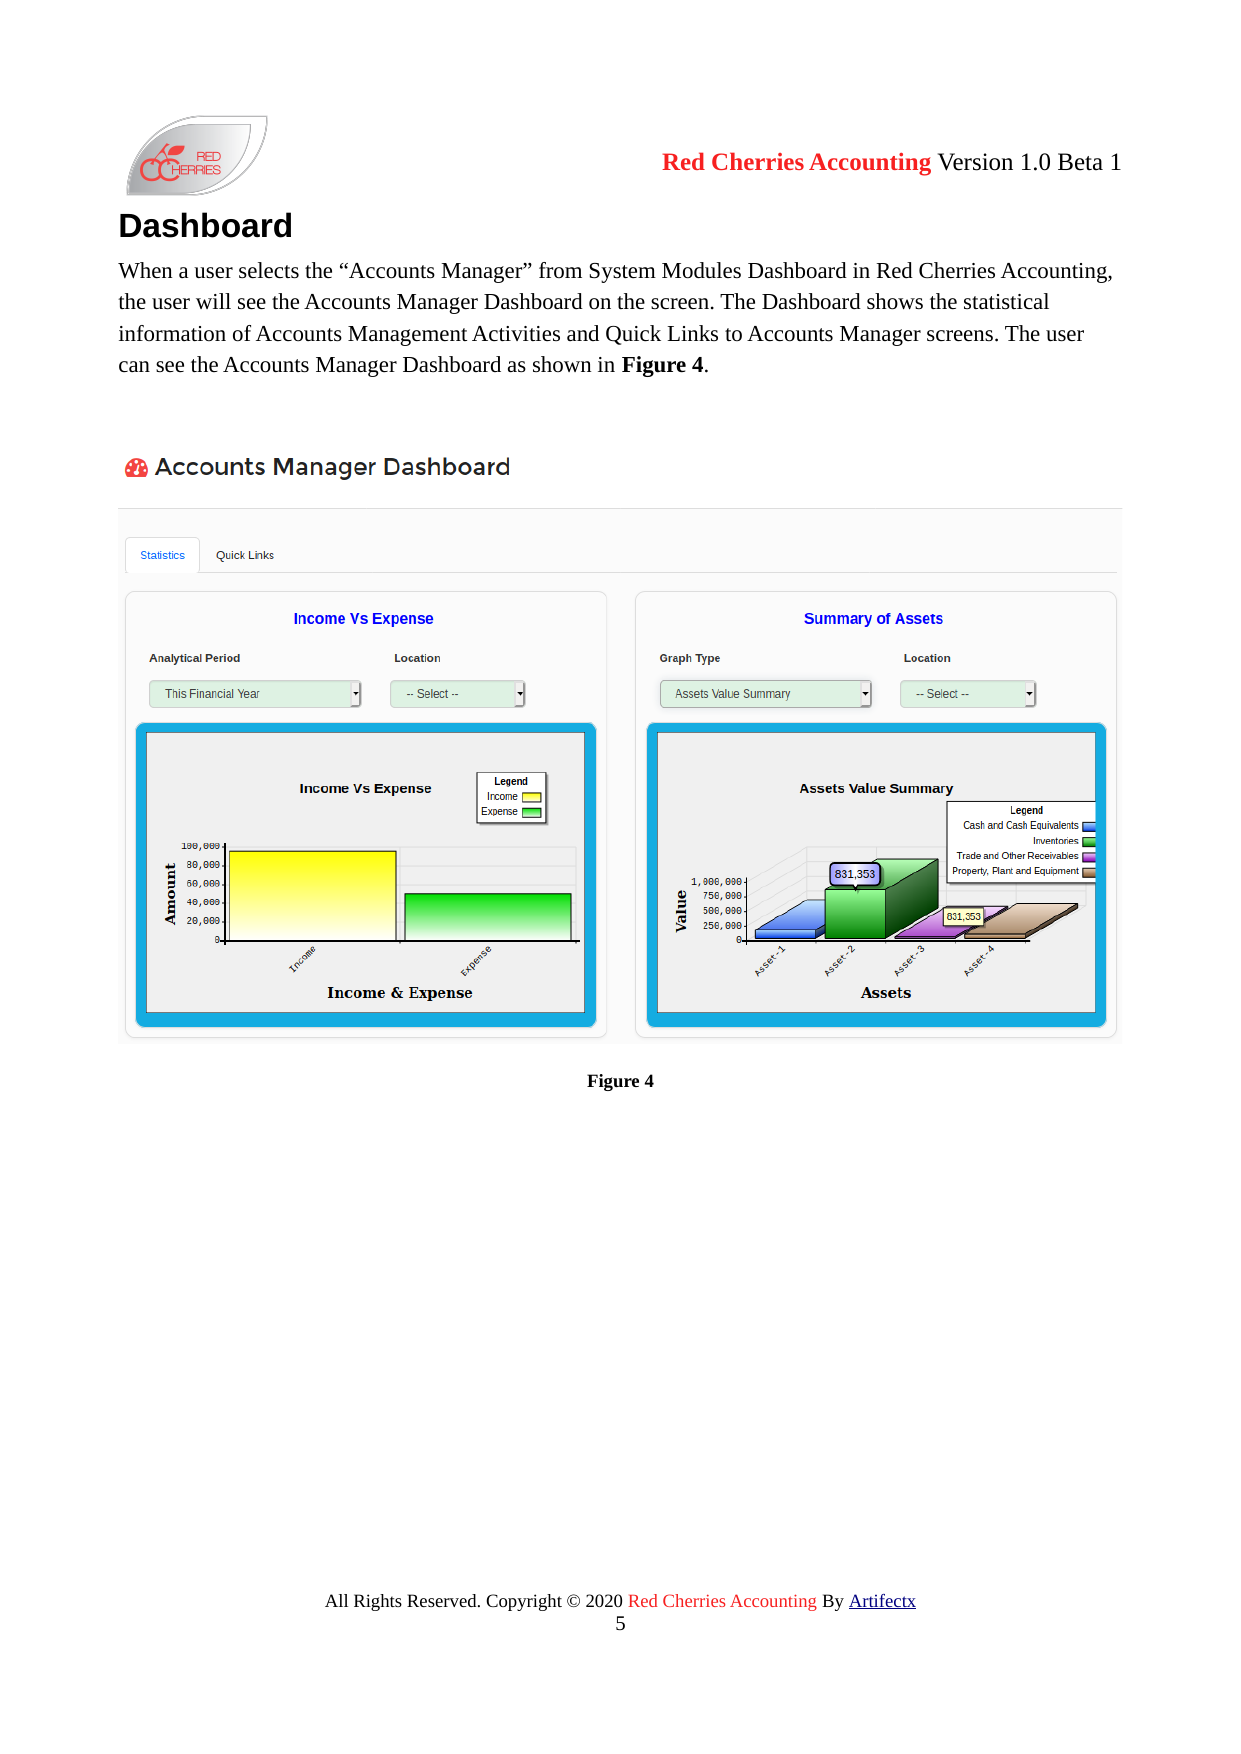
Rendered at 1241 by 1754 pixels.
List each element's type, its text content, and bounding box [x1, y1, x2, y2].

picture [118, 443, 1123, 1044]
text When a user selects the “Accounts Manager” from System Modules Dashboard in Red Cherries Accounting, the user will see the Accounts Manager Dashboard on the screen. The Dashboard shows the statistical information of Accounts Management Activities and Quick Links to Accounts Manager screens. The user can see the Accounts Manager Dashboard as shown in Figure 4. [118, 257, 1122, 378]
text Figure 4 [118, 1070, 1122, 1092]
subtitle Dashboard [118, 206, 1122, 244]
picture [125, 114, 269, 197]
